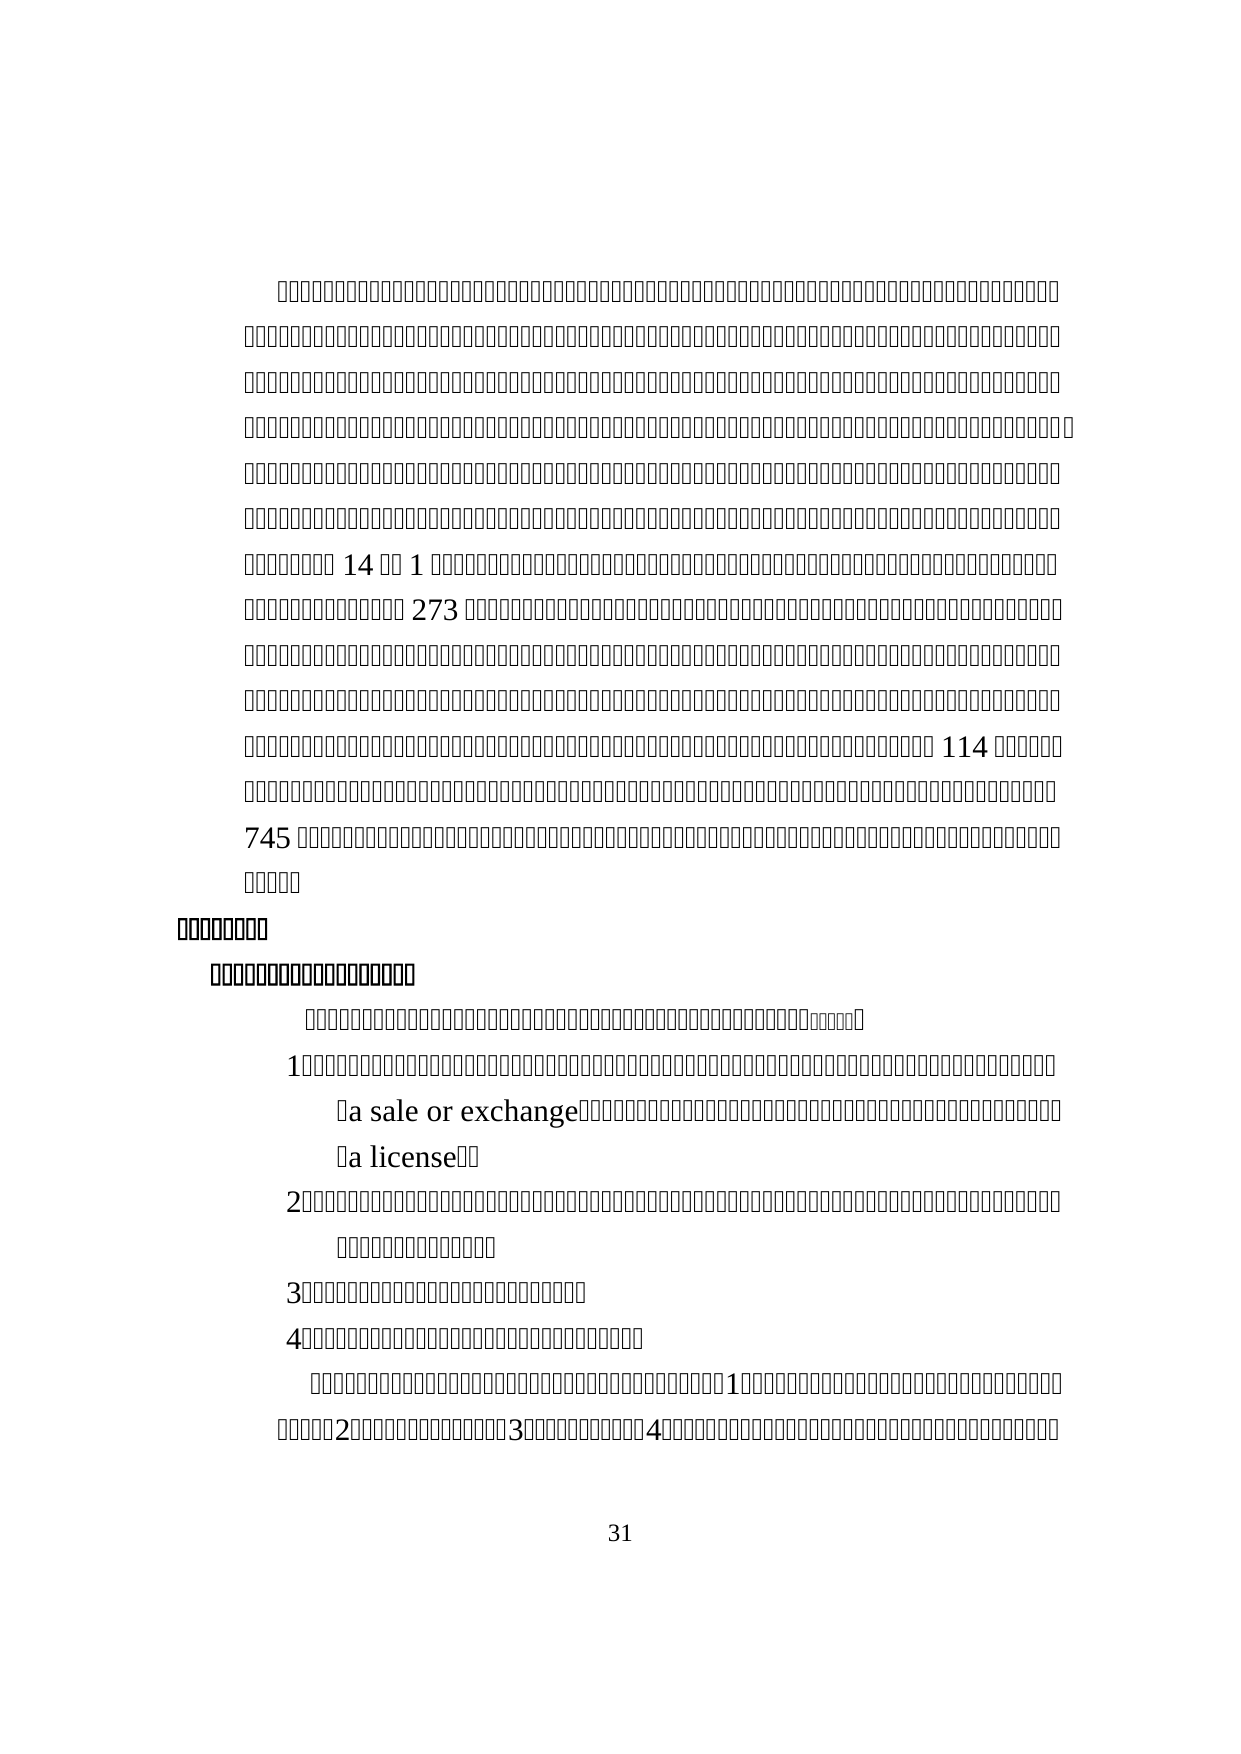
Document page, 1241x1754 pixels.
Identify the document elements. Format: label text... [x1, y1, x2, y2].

text 4、第四種類型係「與設計電腦程式之技術相關之專門知識」的提供。 [286, 1313, 1063, 1358]
text 3、第三種類型係「發展或修改電腦程式之服務」的提供。 [286, 1267, 1063, 1313]
text 一筆交易在受讓人獲得下述權利時，應認為係「電腦程式本身著作權之移轉」：（1）得製作該電腦程式之備份，並得將該等備份出售、租賃或出借給大眾；（2）得製備其衍生的電腦程式；（3）得公開執行該程式；（4）得公開展示該程式。僅得對關係人，或對以姓名或其與原受讓人之法律關係識 [277, 1358, 1063, 1449]
text 1、在「對電腦程式之著作權之權利的移轉」情形，若在特定國家存在於電腦程式著作權之「所有重大的權利」皆為移轉時，應認為係一件買賣或互易（a sale or exchange）；若未達前述「所有重大的權利」皆為移轉的程度，則應認為係一筆可產生權利金收入之授權（a license）。 [286, 1040, 1063, 1176]
text 關於電腦程式的移轉或服務的提供，或與電腦程式相關之專門知識的提供，可區分為下列幾種不同類型（註十四）： [272, 994, 1063, 1040]
text （一）系爭所得是否為應予扣繳之所得？ [210, 949, 1063, 994]
text 2、在「一套電腦程式之拷貝（一件受著作權保護之商品）之移轉」的情形，如其所有權之利益與危險皆已移轉，應認定為一件買賣或互易；否則應認定為一件可產生租金收入之租賃。 [286, 1176, 1063, 1267]
text 稅捐稽徵機關因扣繳義務人未為扣繳，而要追繳該稅款者，應先向納稅義務人追繳，在向納稅義務人追繳而無結果時，始得命扣繳義務人賠繳。蓋在就源扣繳稅，除非例外對該應就源扣繳之所得，採分離定率課稅，否則，該應就源扣繳之所得，不論其扣繳義務人是否有辦理扣繳，其納稅義務人還是應辦理結算申報。不同者只是：扣繳義務人有扣繳時，納稅義務人得將該扣繳稅款自其應納所得稅款中扣除；未扣繳時，納稅義務人無該扣繳稅款可自其應納所得稅款中扣除，而應自行繳納。在未扣繳的情形，如即對扣繳義務人追繳該應就源扣繳之稅款，可能造成重複課徵。徒增扣繳義務人據扣繳憑單，對於納稅義務人請求返還該扣繳稅款，而後納稅義務人再據該扣繳憑單，向稅捐稽徵機關請求退還重複繳納之稅款等手續。另縱使採分離定率課徵，其納稅義務人就該所得不須辦理結算申報，在其未因就源扣繳而完納該就源扣繳稅款前，納稅義務人依然是該就源扣繳稅的主債務人。此與代徵稅捐的情形，例如娛樂稅，其納稅義務人事實上不負稅捐之繳納義務者不同（娛樂稅法第14條第1項參照）。在這種情形，如將納稅義務人與扣繳義務人論為連帶債務人，從而認為，稅捐稽徵機關得選擇先後或同時向納稅義務人或扣繳義務人追繳（民法第273條參照），則其若先向扣繳義務人追繳，至少會增加扣繳義務人向納稅義務人請求返還該就源扣繳稅款的手續，程序上比較不經濟。是故，在未扣繳的情形，既對於扣繳義務人處罰，則同樣應先向納稅義務人追繳，在向納稅義務人追繳而無結果時，始得命扣繳義務人賠繳，這是徵納成本最低之稽徵方法。依比例原則，在有數方法可達成相同之行政目的時，行政機關應選擇成本最低之方法，否則，其行政手段之選擇即違反比例原則。此外，在向納稅義務人為追繳之通知後，其如不在繳納通知書中所載繳納期限內繳納，要對其課以各種稅捐處罰也才師出有名。不若所得稅法第114條規定直接以扣繳義務人為追繳對象時，有不向稅捐債務人，而優先向稅捐之從屬清償義務人，追繳稅捐的問題。這違反請求順位應先主債務人，後從債務人的原則（民法第745條參照）。至於扣繳義務人未辦理扣繳之行為義務的違反，如有行為罰之處罰，應已足以警惕其遵守義務並彌補稅捐稽徵機關因其未就源扣繳所引起之利息的損失。 [244, 266, 1063, 903]
text 七、其他相關問題 [177, 903, 1063, 949]
